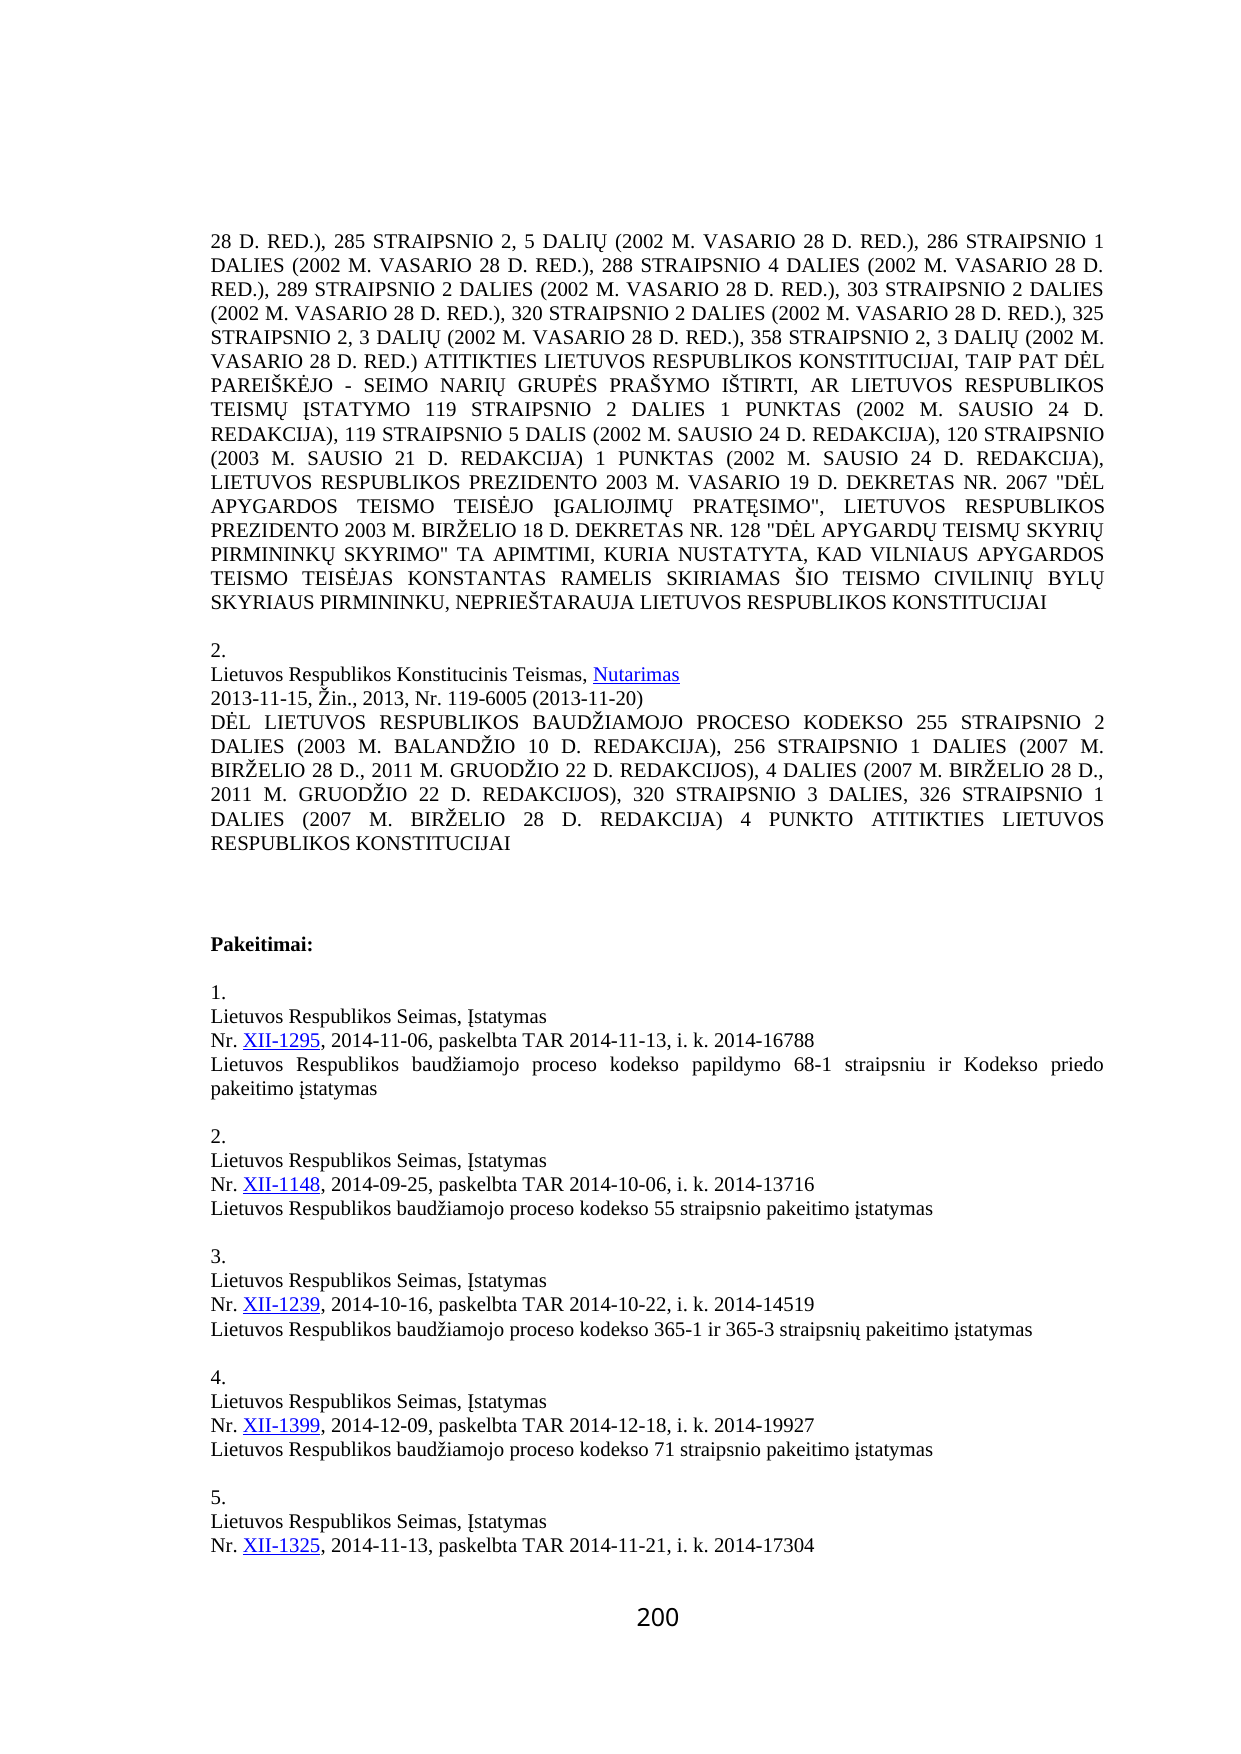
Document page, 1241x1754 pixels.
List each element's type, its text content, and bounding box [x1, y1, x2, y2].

text Nr. XII-1325, 2014-11-13, paskelbta TAR 2014-11-21, i. k. 2014-17304 [210, 1533, 1105, 1557]
text Lietuvos Respublikos Seimas, Įstatymas [210, 1148, 1105, 1172]
text 28 D. RED.), 285 STRAIPSNIO 2, 5 DALIŲ (2002 M. VASARIO 28 D. RED.), 286 STRAIPSNIO 1 DALIES (2002 M. VASARIO 28 D. RED.), 288 STRAIPSNIO 4 DALIES (2002 M. VASARIO 28 D. RED.), 289 STRAIPSNIO 2 DALIES (2002 M. VASARIO 28 D. RED.), 303 STRAIPSNIO 2 DALIES (2002 M. VASARIO 28 D. RED.), 320 STRAIPSNIO 2 DALIES (2002 M. VASARIO 28 D. RED.), 325 STRAIPSNIO 2, 3 DALIŲ (2002 M. VASARIO 28 D. RED.), 358 STRAIPSNIO 2, 3 DALIŲ (2002 M. VASARIO 28 D. RED.) ATITIKTIES LIETUVOS RESPUBLIKOS KONSTITUCIJAI, TAIP PAT DĖL PAREIŠKĖJO - SEIMO NARIŲ GRUPĖS PRAŠYMO IŠTIRTI, AR LIETUVOS RESPUBLIKOS TEISMŲ ĮSTATYMO 119 STRAIPSNIO 2 DALIES 1 PUNKTAS (2002 M. SAUSIO 24 D. REDAKCIJA), 119 STRAIPSNIO 5 DALIS (2002 M. SAUSIO 24 D. REDAKCIJA), 120 STRAIPSNIO (2003 M. SAUSIO 21 D. REDAKCIJA) 1 PUNKTAS (2002 M. SAUSIO 24 D. REDAKCIJA), LIETUVOS RESPUBLIKOS PREZIDENTO 2003 M. VASARIO 19 D. DEKRETAS NR. 2067 "DĖL APYGARDOS TEISMO TEISĖJO ĮGALIOJIMŲ PRATĘSIMO", LIETUVOS RESPUBLIKOS PREZIDENTO 2003 M. BIRŽELIO 18 D. DEKRETAS NR. 128 "DĖL APYGARDŲ TEISMŲ SKYRIŲ PIRMININKŲ SKYRIMO" TA APIMTIMI, KURIA NUSTATYTA, KAD VILNIAUS APYGARDOS TEISMO TEISĖJAS KONSTANTAS RAMELIS SKIRIAMAS ŠIO TEISMO CIVILINIŲ BYLŲ SKYRIAUS PIRMININKU, NEPRIEŠTARAUJA LIETUVOS RESPUBLIKOS KONSTITUCIJAI [210, 229, 1105, 614]
text Lietuvos Respublikos Konstitucinis Teismas, Nutarimas [210, 662, 1105, 686]
text Nr. XII-1148, 2014-09-25, paskelbta TAR 2014-10-06, i. k. 2014-13716 [210, 1172, 1105, 1196]
text Nr. XII-1399, 2014-12-09, paskelbta TAR 2014-12-18, i. k. 2014-19927 [210, 1413, 1105, 1437]
text Nr. XII-1239, 2014-10-16, paskelbta TAR 2014-10-22, i. k. 2014-14519 [210, 1292, 1105, 1316]
text Nr. XII-1295, 2014-11-06, paskelbta TAR 2014-11-13, i. k. 2014-16788 [210, 1028, 1105, 1052]
text Lietuvos Respublikos baudžiamojo proceso kodekso 365-1 ir 365-3 straipsnių pakeitimo įstatymas [210, 1316, 1105, 1341]
text Pakeitimai: [210, 931, 1105, 956]
text DĖL LIETUVOS RESPUBLIKOS BAUDŽIAMOJO PROCESO KODEKSO 255 STRAIPSNIO 2 DALIES (2003 M. BALANDŽIO 10 D. REDAKCIJA), 256 STRAIPSNIO 1 DALIES (2007 M. BIRŽELIO 28 D., 2011 M. GRUODŽIO 22 D. REDAKCIJOS), 4 DALIES (2007 M. BIRŽELIO 28 D., 2011 M. GRUODŽIO 22 D. REDAKCIJOS), 320 STRAIPSNIO 3 DALIES, 326 STRAIPSNIO 1 DALIES (2007 M. BIRŽELIO 28 D. REDAKCIJA) 4 PUNKTO ATITIKTIES LIETUVOS RESPUBLIKOS KONSTITUCIJAI [210, 710, 1105, 854]
text Lietuvos Respublikos baudžiamojo proceso kodekso 71 straipsnio pakeitimo įstatymas [210, 1437, 1105, 1461]
text 5. [210, 1485, 1105, 1509]
text Lietuvos Respublikos baudžiamojo proceso kodekso papildymo 68-1 straipsniu ir Kodekso priedo pakeitimo įstatymas [210, 1052, 1105, 1100]
text Lietuvos Respublikos Seimas, Įstatymas [210, 1509, 1105, 1533]
text 2013-11-15, Žin., 2013, Nr. 119-6005 (2013-11-20) [210, 686, 1105, 710]
text Lietuvos Respublikos Seimas, Įstatymas [210, 1389, 1105, 1413]
text 4. [210, 1364, 1105, 1389]
text Lietuvos Respublikos baudžiamojo proceso kodekso 55 straipsnio pakeitimo įstatymas [210, 1196, 1105, 1220]
text 2. [210, 1124, 1105, 1148]
text Lietuvos Respublikos Seimas, Įstatymas [210, 1004, 1105, 1028]
text 2. [210, 638, 1105, 662]
text Lietuvos Respublikos Seimas, Įstatymas [210, 1268, 1105, 1292]
text 1. [210, 979, 1105, 1004]
text 3. [210, 1244, 1105, 1268]
